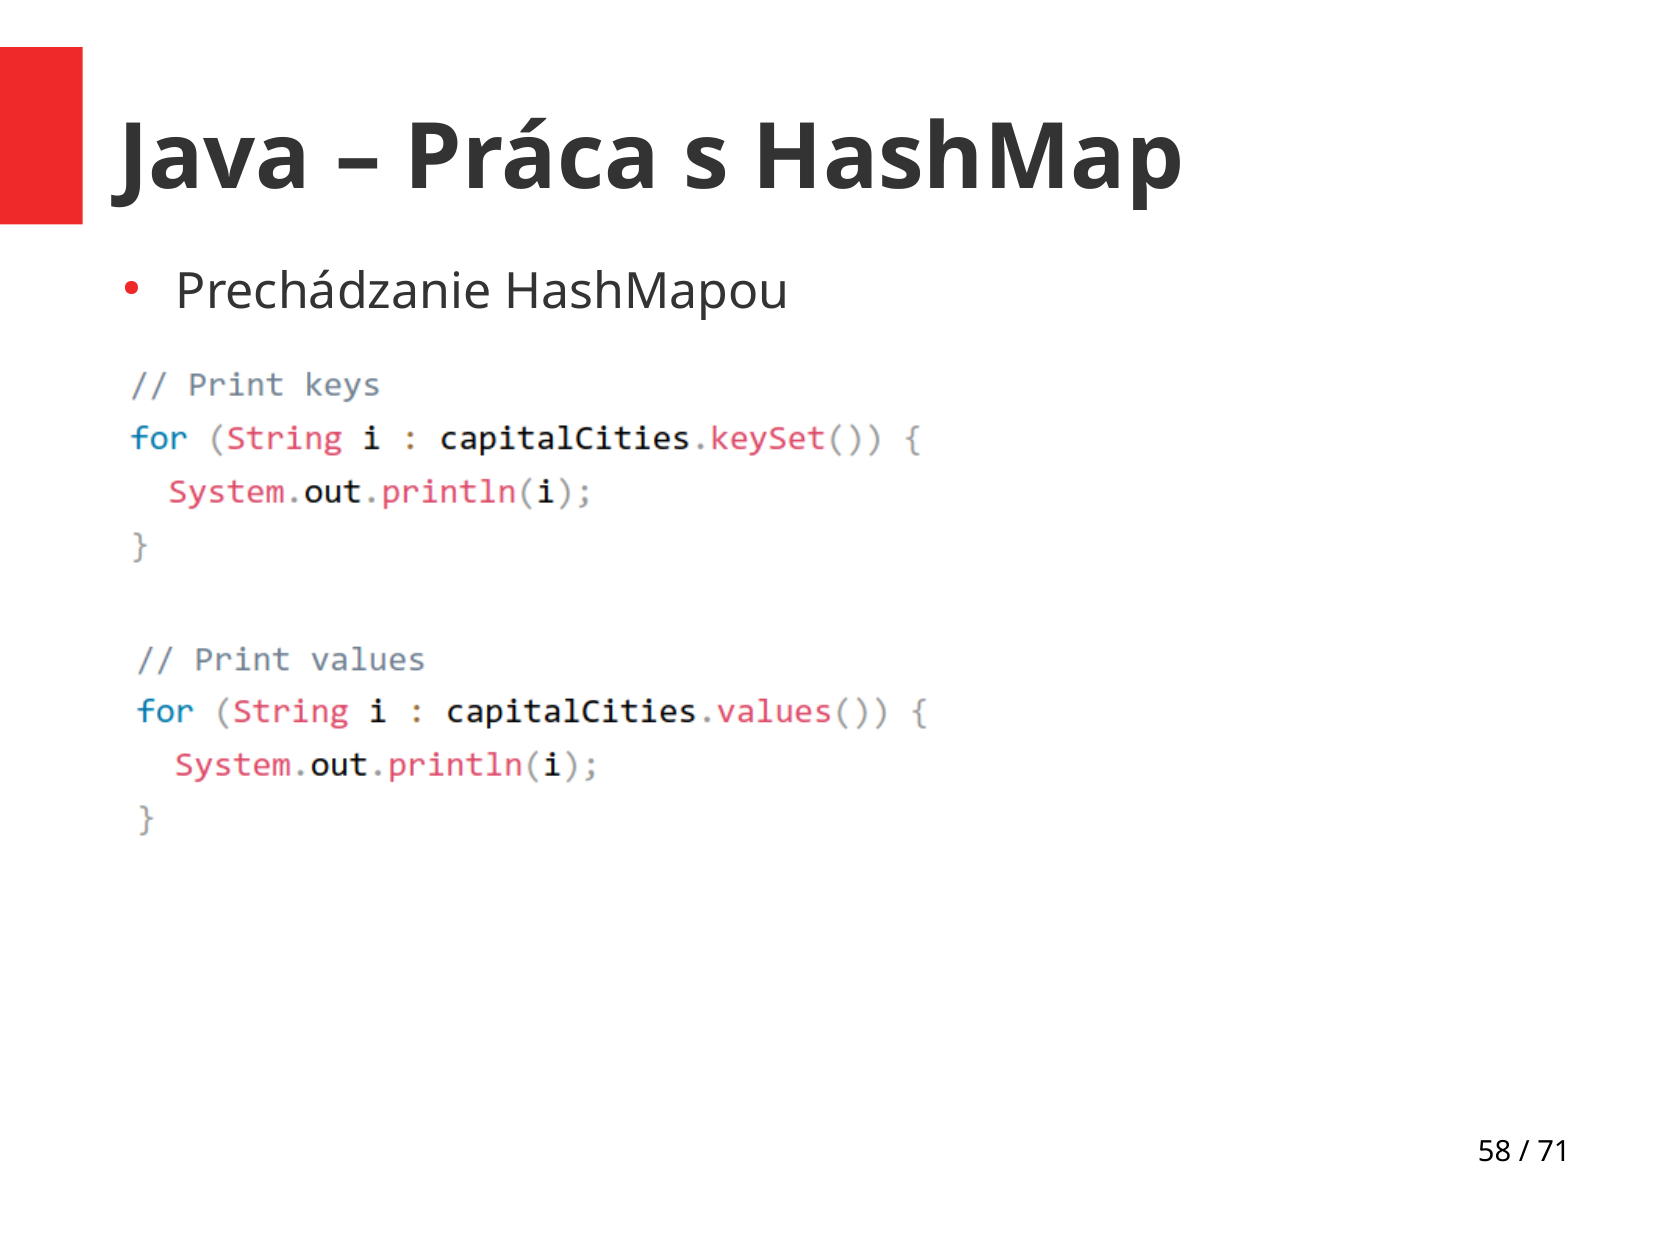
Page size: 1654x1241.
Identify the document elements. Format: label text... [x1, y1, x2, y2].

picture [120, 344, 953, 580]
list Prechádzanie HashMapou [105, 255, 1523, 975]
picture [120, 614, 944, 864]
title Java – Práca s HashMap [118, 45, 1571, 260]
